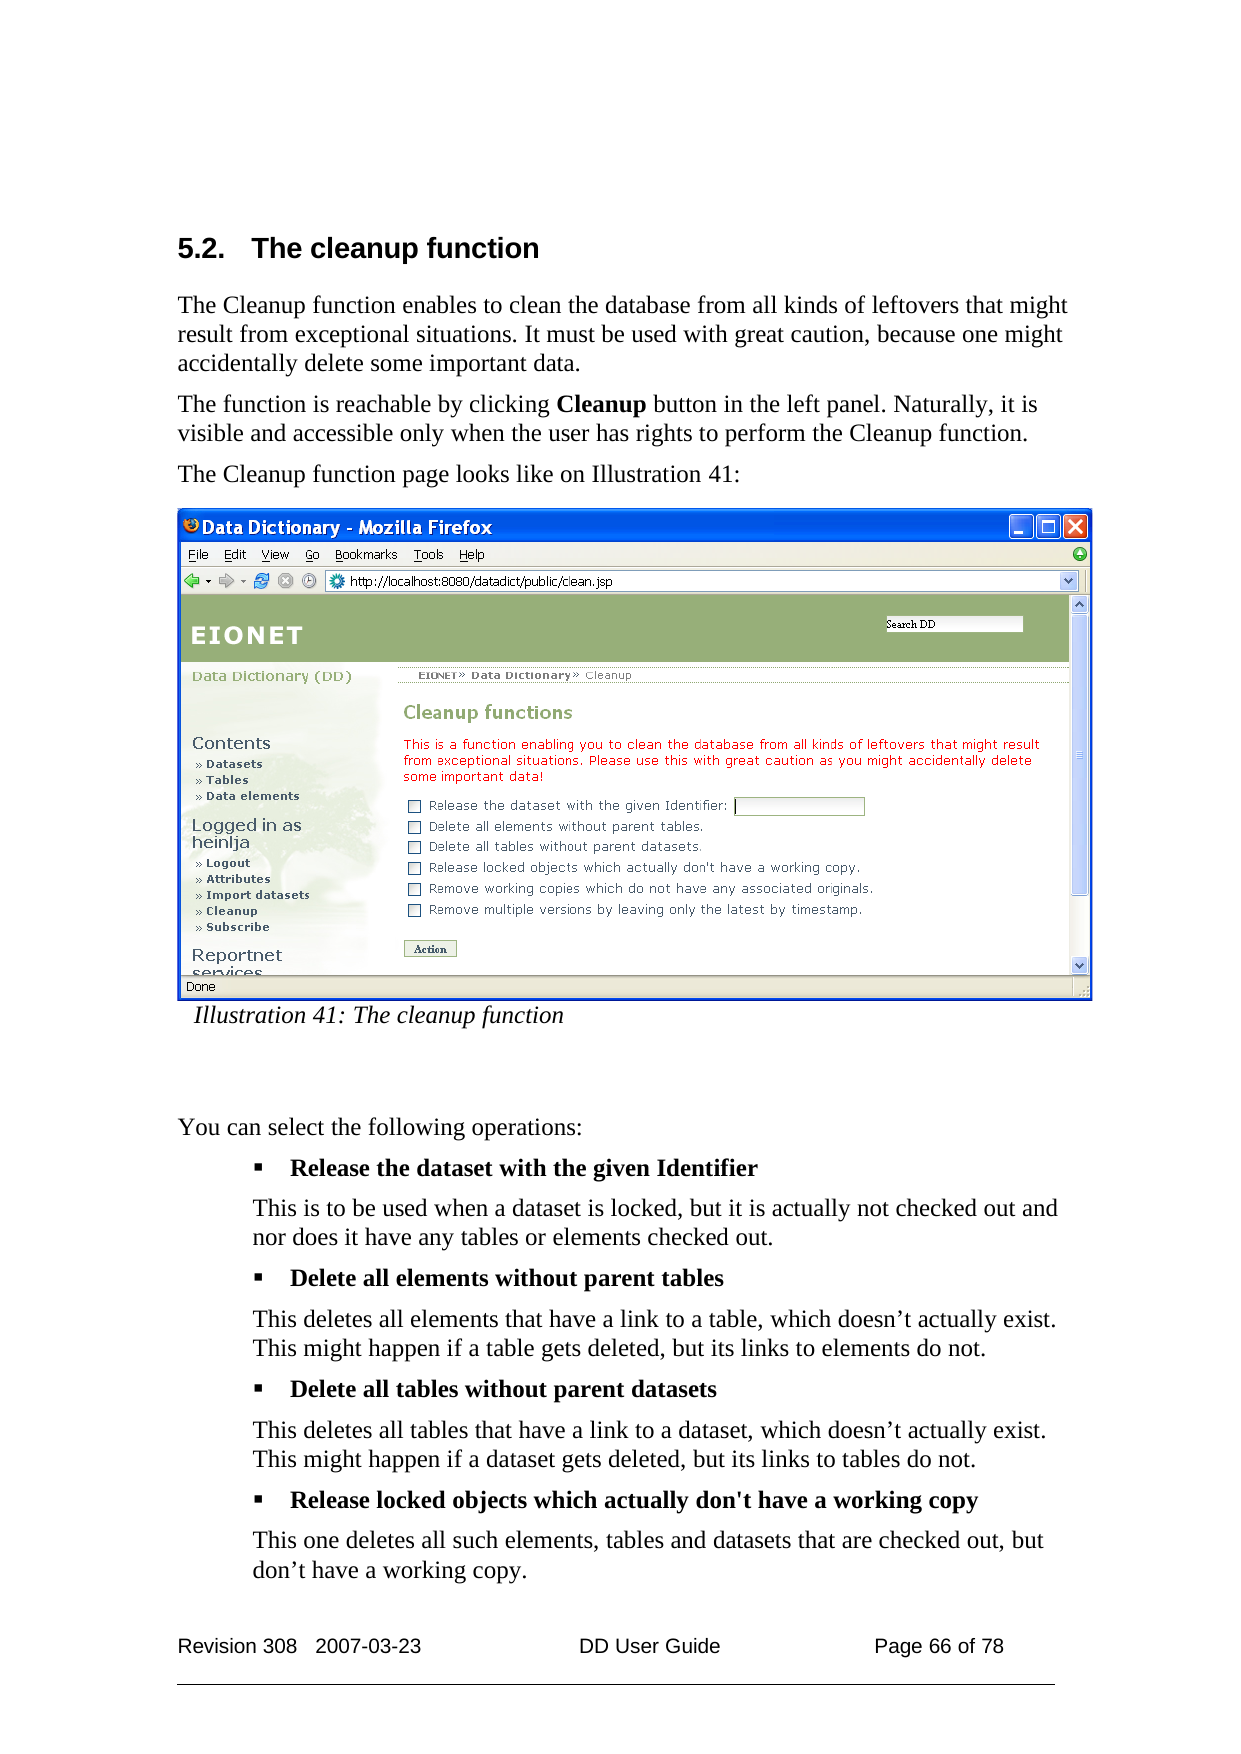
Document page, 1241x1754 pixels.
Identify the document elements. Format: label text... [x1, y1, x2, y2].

text This deletes all elements that have a link to a table, which doesn’t actually exist. This might happen if a table gets deleted, but its links to elements do not. [252, 1304, 1092, 1362]
picture [177, 508, 1093, 1001]
text You can select the following operations: [177, 1112, 1092, 1141]
text The Cleanup function enables to clean the database from all kinds of leftovers that might result from exceptional situations. It must be used with great caution, because one might accidentally delete some important data. [177, 290, 1092, 377]
text Illustration 41: The cleanup function [194, 1001, 1076, 1029]
text This deletes all tables that have a link to a dataset, which doesn’t actually exist. This might happen if a dataset gets deleted, but its links to tables do not. [252, 1415, 1092, 1473]
text This is to be used when a dataset is locked, but it is actually not checked out and nor does it have any tables or elements checked out. [252, 1193, 1092, 1251]
text The Cleanup function page looks like on Illustration 41: [177, 459, 1092, 488]
list Release locked objects which actually don't have a working copy [252, 1484, 1092, 1514]
subtitle The cleanup function [177, 231, 1092, 265]
list Release the dataset with the given Identifier [252, 1152, 1092, 1181]
list Delete all elements without parent tables [252, 1263, 1092, 1292]
text This one deletes all such elements, tables and datasets that are checked out, but don’t have a working copy. [252, 1525, 1092, 1583]
text The function is reachable by clicking Cleanup button in the left panel. Naturally, it is visible and accessible only when the user has rights to perform the Cleanup function. [177, 389, 1092, 447]
list Delete all tables without parent datasets [252, 1374, 1092, 1403]
